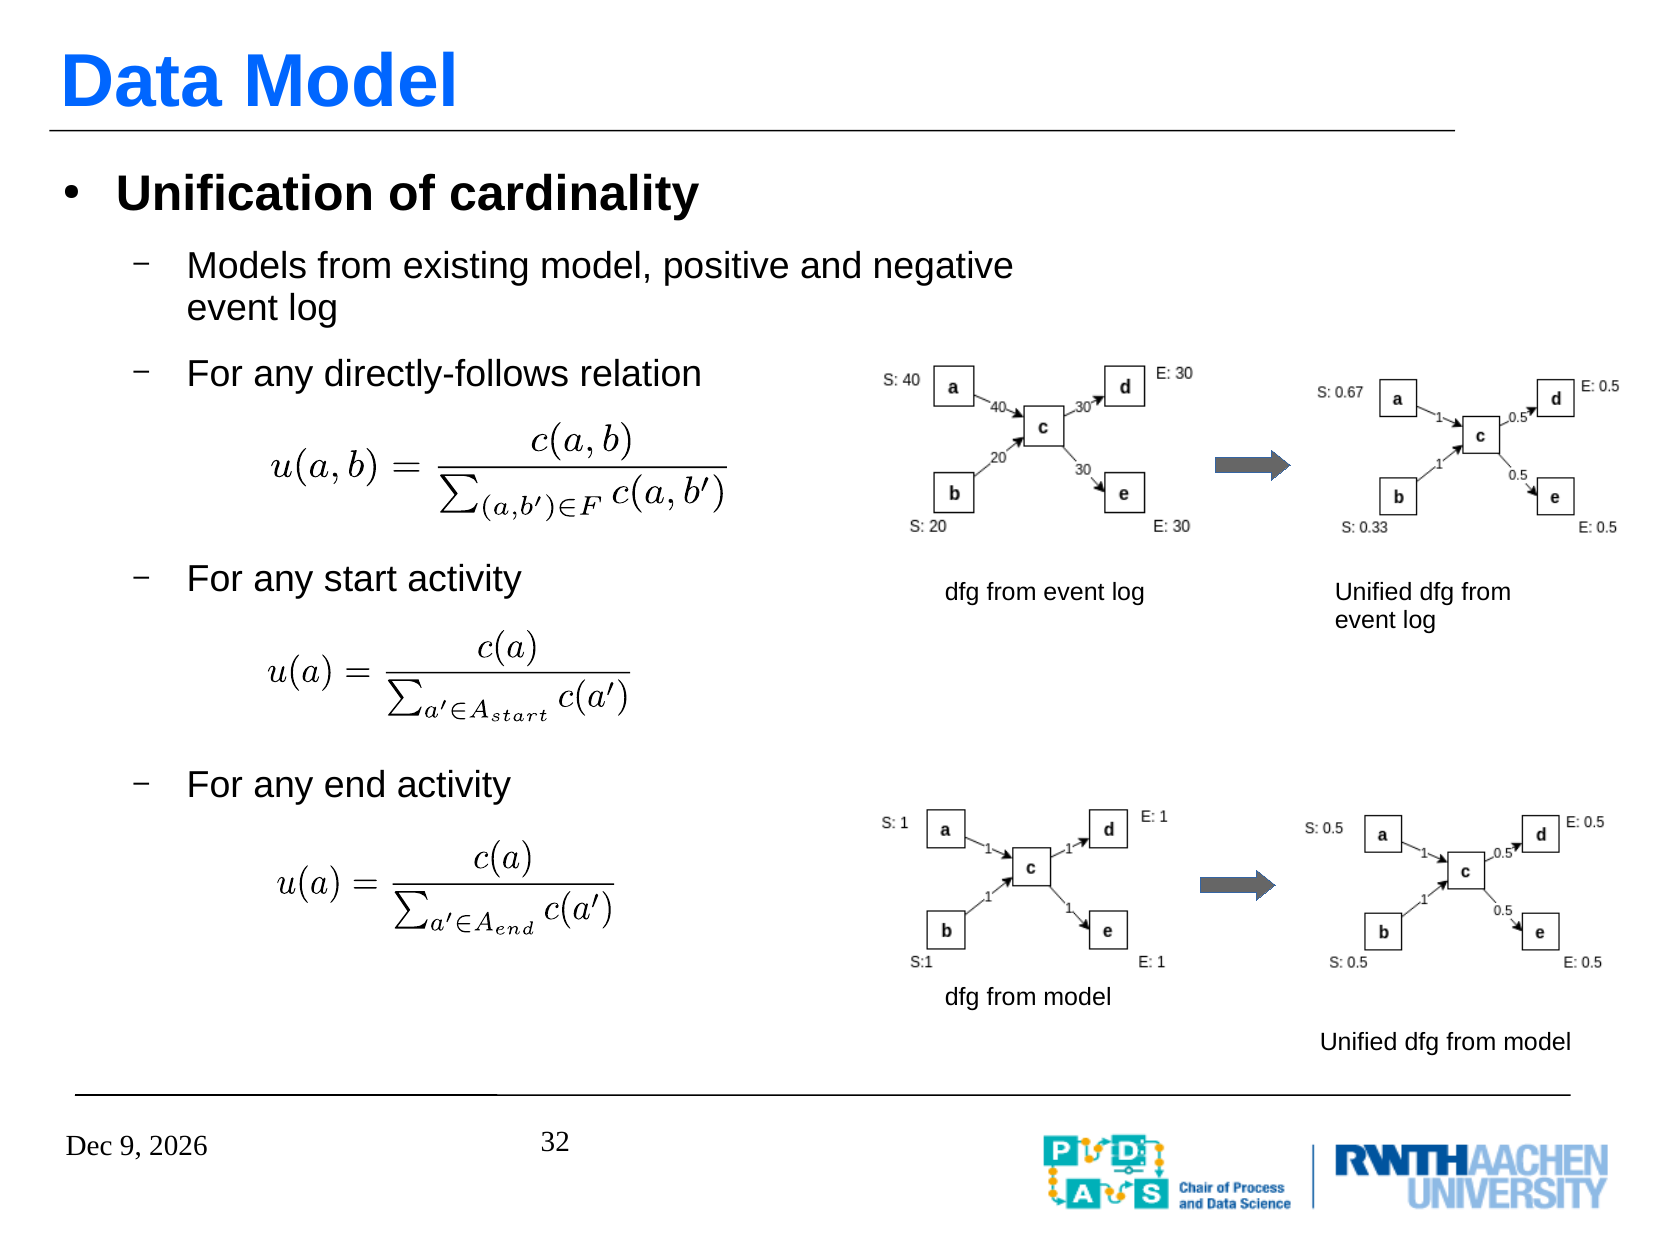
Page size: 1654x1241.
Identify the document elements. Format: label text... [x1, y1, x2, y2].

picture [1305, 373, 1626, 541]
picture [870, 803, 1181, 976]
picture [1290, 809, 1611, 976]
text_box Unified dfg from event log [1320, 570, 1591, 641]
picture [1005, 1090, 1647, 1241]
text_box dfg from event log [930, 570, 1201, 616]
text_box [270, 422, 727, 522]
text_box [1200, 870, 1276, 901]
text_box [276, 840, 615, 935]
picture [874, 359, 1201, 540]
text_box [266, 630, 631, 722]
title Data Model [60, 30, 1549, 131]
text_box [1215, 450, 1291, 481]
text_box dfg from model [930, 975, 1201, 1021]
list Unification of cardinality Models from existing model, positive and negative event log For any directly-follows relation For any start activity For any end activity [45, 165, 1096, 1021]
text_box Unified dfg from model [1305, 1020, 1621, 1091]
